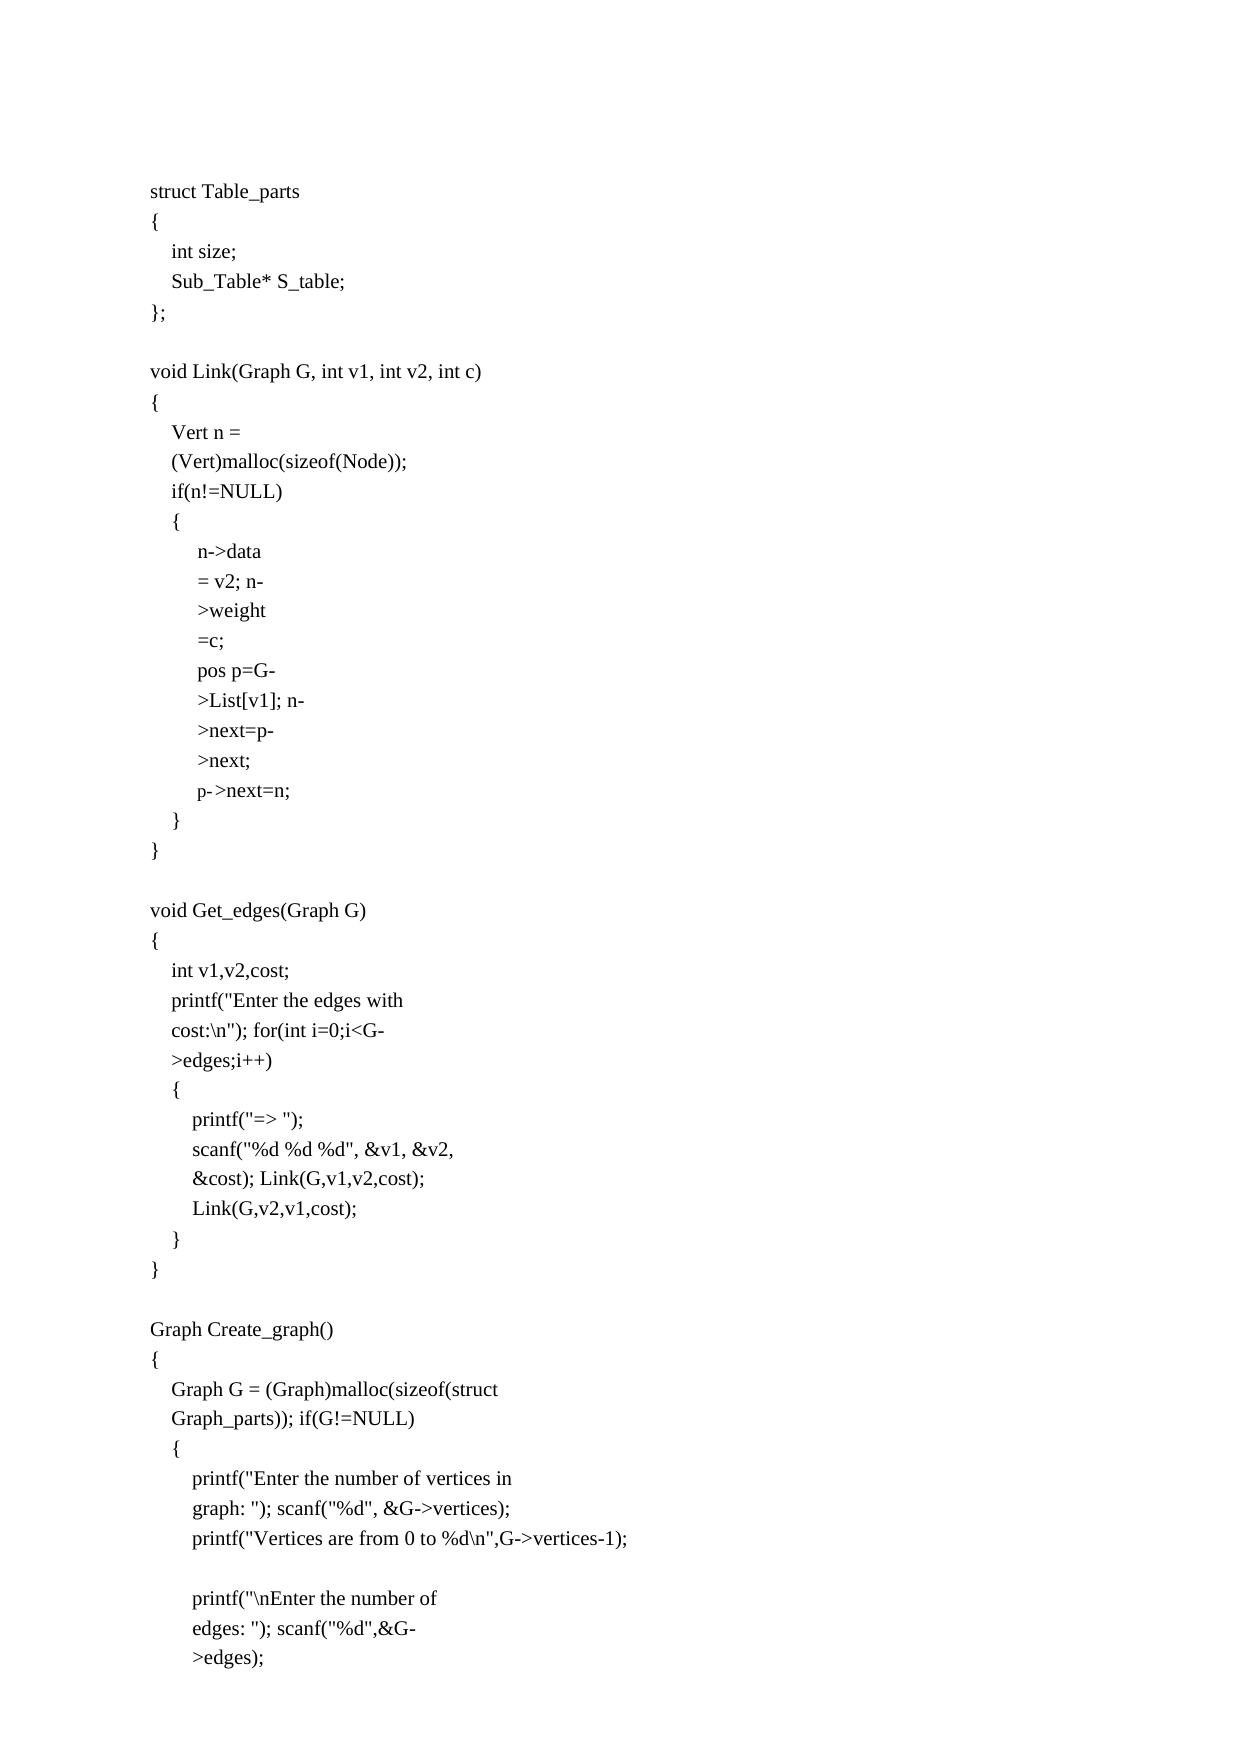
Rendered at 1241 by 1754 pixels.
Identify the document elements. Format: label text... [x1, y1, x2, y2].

text } [150, 838, 1065, 862]
text printf("\nEnter the number of edges: "); scanf("%d",&G->edges); [192, 1586, 487, 1669]
text pos p=G->List[v1]; n->next=p->next; [197, 658, 325, 772]
text } [150, 1257, 1065, 1281]
text int size; [171, 239, 1065, 263]
text } [171, 1226, 1065, 1251]
text Graph G = (Graph)malloc(sizeof(struct Graph_parts)); if(G!=NULL) [171, 1377, 591, 1430]
text struct Table_parts [150, 179, 1065, 203]
text printf("=> "); [192, 1107, 1065, 1131]
text { [150, 1347, 1065, 1371]
text { [171, 1078, 1065, 1101]
text { [171, 1436, 1065, 1460]
text Vert n = (Vert)malloc(sizeof(Node)); if(n!=NULL) [171, 420, 447, 503]
text n->data = v2; n->weight=c; [197, 539, 275, 652]
text int v1,v2,cost; [171, 958, 1065, 982]
text } [171, 808, 1065, 832]
text void Link(Graph G, int v1, int v2, int c) [150, 359, 1065, 383]
text Graph Create_graph() [150, 1316, 1065, 1341]
text printf("Enter the number of vertices in graph: "); scanf("%d", &G->vertices); [192, 1466, 562, 1520]
text scanf("%d %d %d", &v1, &v2, &cost); Link(G,v1,v2,cost); [192, 1137, 487, 1190]
text Sub_Table* S_table; [171, 269, 1065, 293]
text void Get_edges(Graph G) [150, 898, 1065, 922]
text printf("Enter the edges with cost:\n"); for(int i=0;i<G->edges;i++) [171, 988, 451, 1072]
text { [150, 389, 1065, 414]
text }; [150, 299, 1065, 324]
text printf("Vertices are from 0 to %d\n",G->vertices-1); [192, 1526, 1065, 1550]
list >next=n; [197, 778, 1065, 802]
text Link(G,v2,v1,cost); [192, 1196, 1065, 1220]
text { [150, 928, 1065, 952]
text { [150, 209, 1065, 233]
text { [171, 509, 1065, 533]
